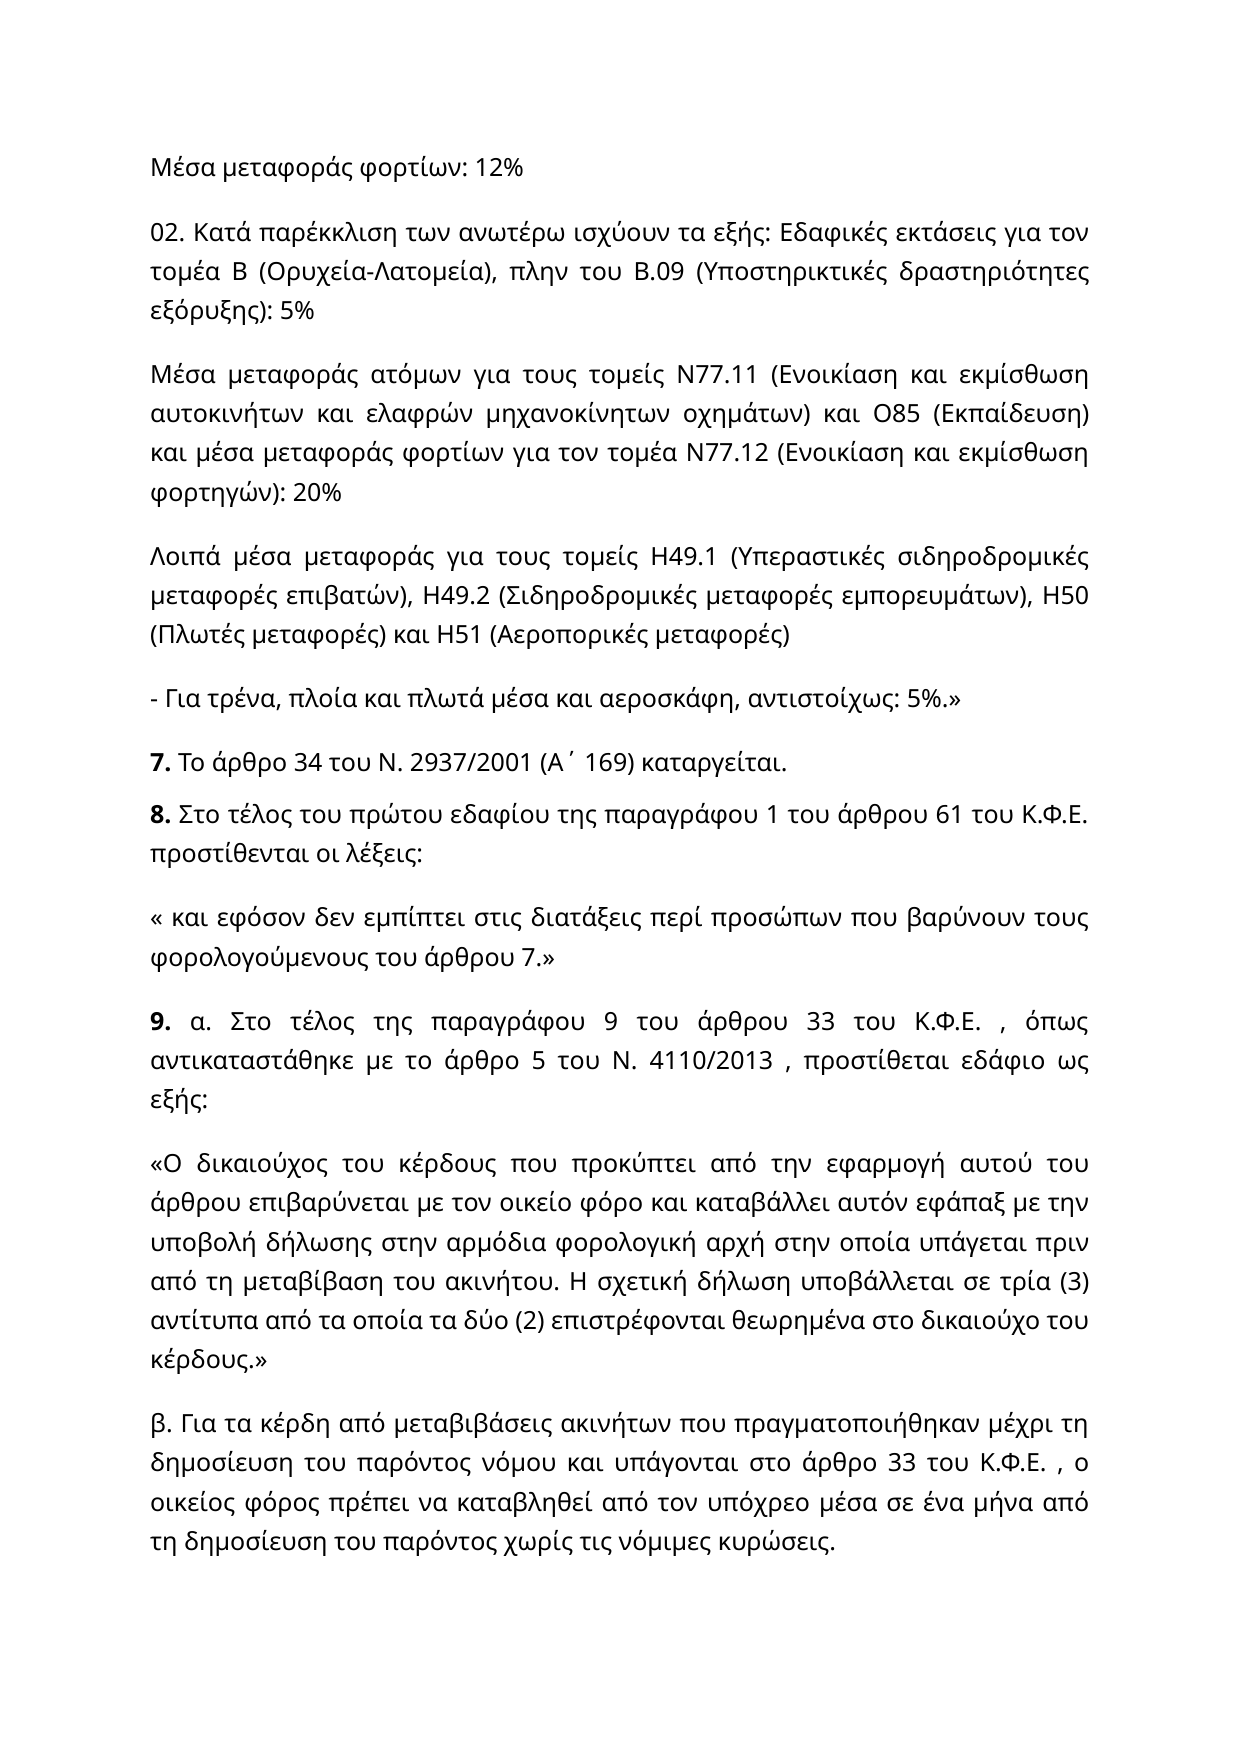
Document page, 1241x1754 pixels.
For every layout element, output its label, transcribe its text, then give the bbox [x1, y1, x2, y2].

text Λοιπά μέσα μεταφοράς για τους τομείς Η49.1 (Υπεραστικές σιδηροδρομικές μεταφορές επιβατών), Η49.2 (Σιδηροδρομικές μεταφορές εμπορευμάτων), Η50 (Πλωτές μεταφορές) και Η51 (Αεροπορικές μεταφορές) [150, 538, 1090, 651]
text 8. Στο τέλος του πρώτου εδαφίου της παραγράφου 1 του άρθρου 61 του Κ.Φ.Ε. προστίθενται οι λέξεις: [150, 797, 1090, 870]
text - Για τρένα, πλοία και πλωτά μέσα και αεροσκάφη, αντιστοίχως: 5%.» [150, 681, 1090, 715]
text Μέσα μεταφοράς ατόμων για τους τομείς N77.11 (Ενοικίαση και εκμίσθωση αυτοκινήτων και ελαφρών μηχανοκίνητων οχημάτων) και Ο85 (Εκπαίδευση) και μέσα μεταφοράς φορτίων για τον τομέα Ν77.12 (Ενοικίαση και εκμίσθωση φορτηγών): 20% [150, 357, 1090, 508]
text Μέσα μεταφοράς φορτίων: 12% [150, 150, 1090, 184]
text 9. α. Στο τέλος της παραγράφου 9 του άρθρου 33 του Κ.Φ.Ε. , όπως αντικαταστάθηκε με το άρθρο 5 του Ν. 4110/2013 , προστίθεται εδάφιο ως εξής: [150, 1003, 1090, 1116]
text 02. Κατά παρέκκλιση των ανωτέρω ισχύουν τα εξής: Εδαφικές εκτάσεις για τον τομέα Β (Ορυχεία-Λατομεία), πλην του Β.09 (Υποστηρικτικές δραστηριότητες εξόρυξης): 5% [150, 214, 1090, 327]
text 7. Το άρθρο 34 του Ν. 2937/2001 (Α΄ 169) καταργείται. [150, 745, 1090, 779]
text « και εφόσον δεν εμπίπτει στις διατάξεις περί προσώπων που βαρύνουν τους φορολογούμενους του άρθρου 7.» [150, 900, 1090, 973]
text «Ο δικαιούχος του κέρδους που προκύπτει από την εφαρμογή αυτού του άρθρου επιβαρύνεται με τον οικείο φόρο και καταβάλλει αυτόν εφάπαξ με την υποβολή δήλωσης στην αρμόδια φορολογική αρχή στην οποία υπάγεται πριν από τη μεταβίβαση του ακινήτου. Η σχετική δήλωση υποβάλλεται σε τρία (3) αντίτυπα από τα οποία τα δύο (2) επιστρέφονται θεωρημένα στο δικαιούχο του κέρδους.» [150, 1146, 1090, 1376]
text β. Για τα κέρδη από μεταβιβάσεις ακινήτων που πραγματοποιήθηκαν μέχρι τη δημοσίευση του παρόντος νόμου και υπάγονται στο άρθρο 33 του Κ.Φ.Ε. , ο οικείος φόρος πρέπει να καταβληθεί από τον υπόχρεο μέσα σε ένα μήνα από τη δημοσίευση του παρόντος χωρίς τις νόμιμες κυρώσεις. [150, 1406, 1090, 1557]
